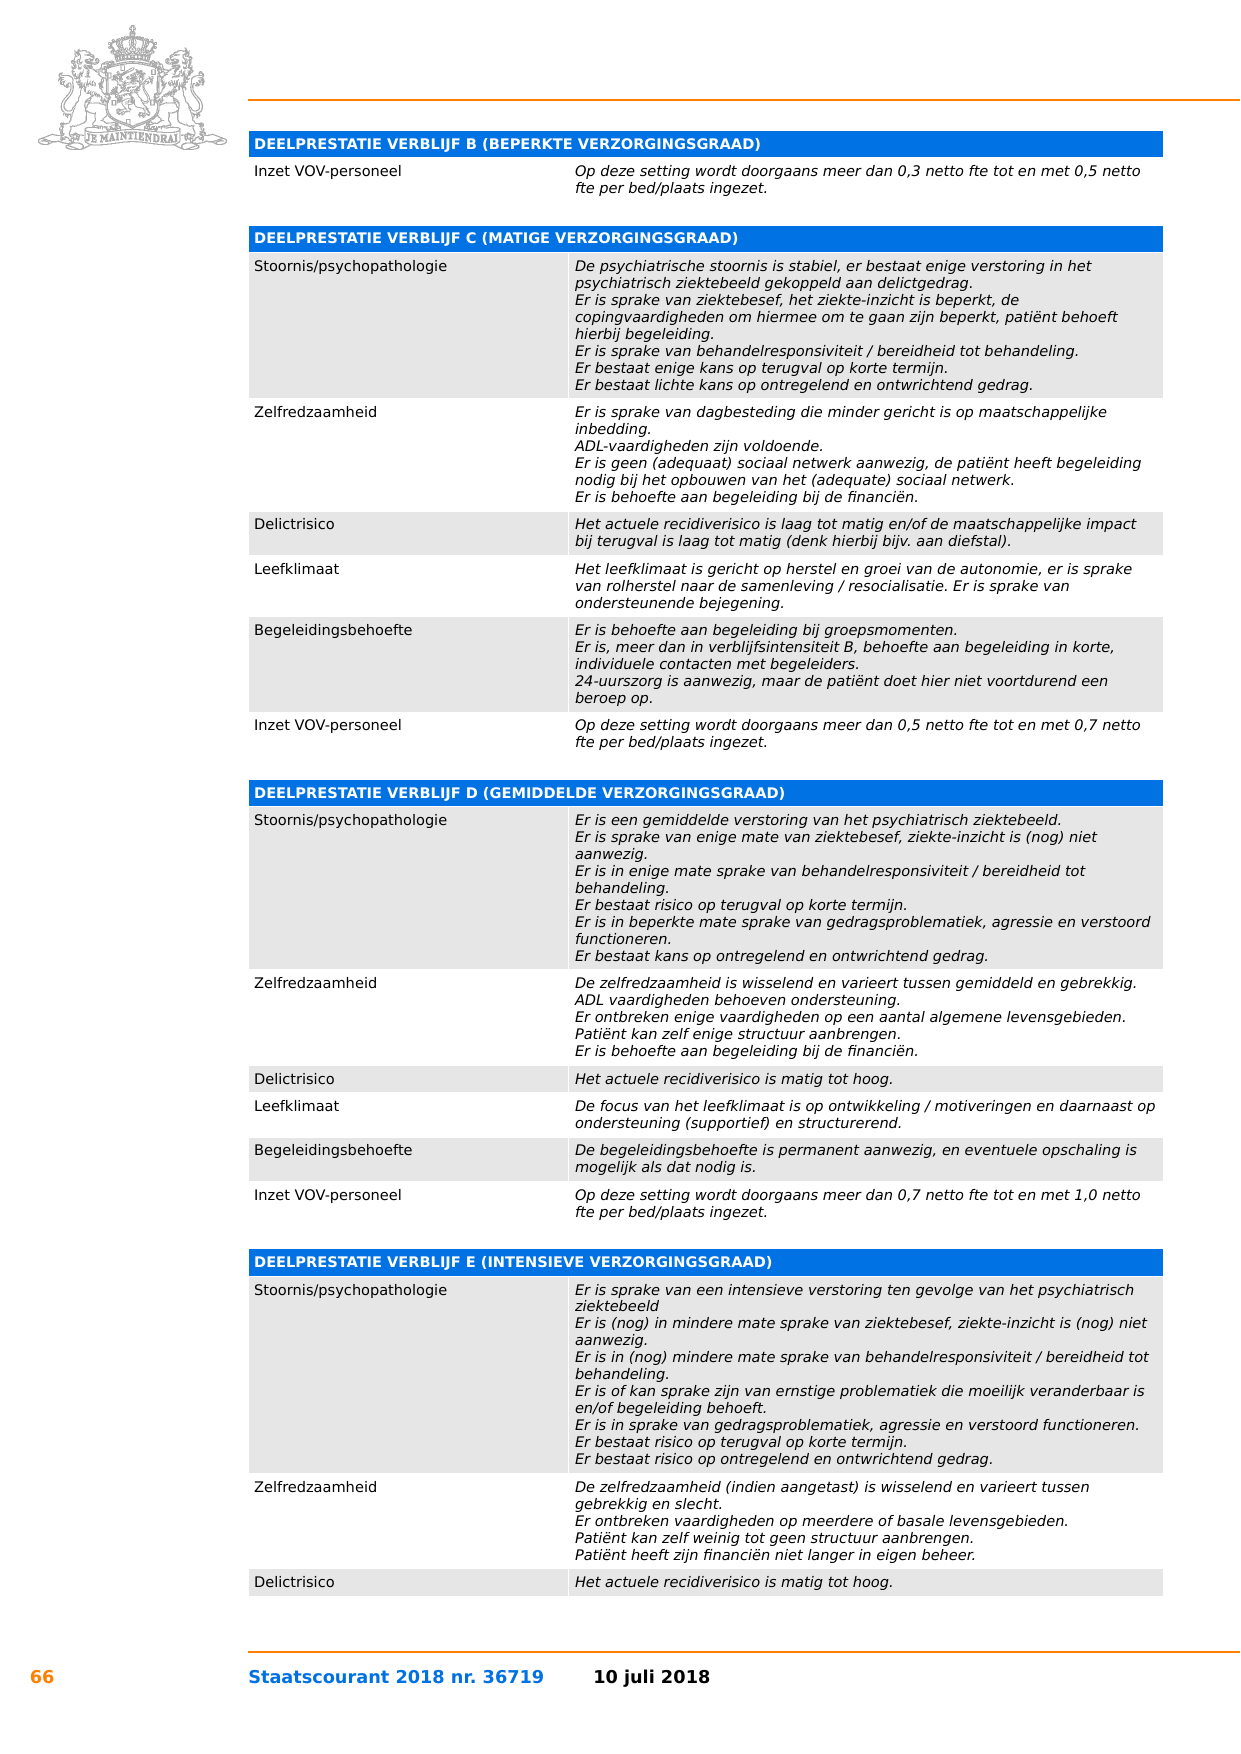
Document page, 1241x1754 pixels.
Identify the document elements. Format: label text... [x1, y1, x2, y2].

table_cell Inzet VOV-personeel [249, 158, 568, 202]
table_cell De begeleidingsbehoefte is permanent aanwezig, en eventuele opschaling is mogelijk als dat nodig is. [569, 1138, 1163, 1181]
table_cell Op deze setting wordt doorgaans meer dan 0,3 netto fte tot en met 0,5 netto fte per bed/plaats ingezet. [569, 158, 1163, 202]
table_cell Er is sprake van dagbesteding die minder gericht is op maatschappelijke inbedding. ADL-vaardigheden zijn voldoende. Er is geen (adequaat) sociaal netwerk aanwezig, de patiënt heeft begeleiding nodig bij het opbouwen van het (adequate) sociaal netwerk. Er is behoefte aan begeleiding bij de financiën. [569, 399, 1163, 511]
table_cell Delictrisico [249, 1066, 568, 1092]
table_cell Er is een gemiddelde verstoring van het psychiatrisch ziektebeeld. Er is sprake van enige mate van ziektebesef, ziekte-inzicht is (nog) niet aanwezig. Er is in enige mate sprake van behandelresponsiviteit / bereidheid tot behandeling. Er bestaat risico op terugval op korte termijn. Er is in beperkte mate sprake van gedragsproblematiek, agressie en verstoord functioneren. Er bestaat kans op ontregelend en ontwrichtend gedrag. [569, 807, 1163, 969]
table_header DEELPRESTATIE VERBLIJF E (INTENSIEVE VERZORGINGSGRAAD) [249, 1249, 1163, 1276]
table_header DEELPRESTATIE VERBLIJF C (MATIGE VERZORGINGSGRAAD) [249, 226, 1163, 252]
table_cell De focus van het leefklimaat is op ontwikkeling / motiveringen en daarnaast op ondersteuning (supportief) en structurerend. [569, 1093, 1163, 1137]
table_cell Stoornis/psychopathologie [249, 807, 568, 969]
table_cell Op deze setting wordt doorgaans meer dan 0,5 netto fte tot en met 0,7 netto fte per bed/plaats ingezet. [569, 713, 1163, 756]
table_cell De psychiatrische stoornis is stabiel, er bestaat enige verstoring in het psychiatrisch ziektebeeld gekoppeld aan delictgedrag. Er is sprake van ziektebesef, het ziekte-inzicht is beperkt, de copingvaardigheden om hiermee om te gaan zijn beperkt, patiënt behoeft hierbij begeleiding. Er is sprake van behandelresponsiviteit / bereidheid tot behandeling. Er bestaat enige kans op terugval op korte termijn. Er bestaat lichte kans op ontregelend en ontwrichtend gedrag. [569, 253, 1163, 398]
table_cell Begeleidingsbehoefte [249, 1138, 568, 1181]
table_header DEELPRESTATIE VERBLIJF D (GEMIDDELDE VERZORGINGSGRAAD) [249, 780, 1163, 806]
table_cell Leefklimaat [249, 556, 568, 616]
table_cell De zelfredzaamheid (indien aangetast) is wisselend en varieert tussen gebrekkig en slecht. Er ontbreken vaardigheden op meerdere of basale levensgebieden. Patiënt kan zelf weinig tot geen structuur aanbrengen. Patiënt heeft zijn financiën niet langer in eigen beheer. [569, 1474, 1163, 1568]
table_cell Er is behoefte aan begeleiding bij groepsmomenten. Er is, meer dan in verblijfsintensiteit B, behoefte aan begeleiding in korte, individuele contacten met begeleiders. 24-uurszorg is aanwezig, maar de patiënt doet hier niet voortdurend een beroep op. [569, 617, 1163, 712]
table_cell Het leefklimaat is gericht op herstel en groei van de autonomie, er is sprake van rolherstel naar de samenleving / resocialisatie. Er is sprake van ondersteunende bejegening. [569, 556, 1163, 616]
table_cell Begeleidingsbehoefte [249, 617, 568, 712]
table_cell Zelfredzaamheid [249, 1474, 568, 1568]
table_cell Op deze setting wordt doorgaans meer dan 0,7 netto fte tot en met 1,0 netto fte per bed/plaats ingezet. [569, 1182, 1163, 1225]
table_cell Het actuele recidiverisico is laag tot matig en/of de maatschappelijke impact bij terugval is laag tot matig (denk hierbij bijv. aan diefstal). [569, 512, 1163, 555]
table_cell Het actuele recidiverisico is matig tot hoog. [569, 1569, 1163, 1596]
table_cell Delictrisico [249, 512, 568, 555]
picture [38, 25, 227, 150]
table_header DEELPRESTATIE VERBLIJF B (BEPERKTE VERZORGINGSGRAAD) [249, 131, 1163, 157]
table_cell Stoornis/psychopathologie [249, 1277, 568, 1473]
table_cell Er is sprake van een intensieve verstoring ten gevolge van het psychiatrisch ziektebeeld Er is (nog) in mindere mate sprake van ziektebesef, ziekte-inzicht is (nog) niet aanwezig. Er is in (nog) mindere mate sprake van behandelresponsiviteit / bereidheid tot behandeling. Er is of kan sprake zijn van ernstige problematiek die moeilijk veranderbaar is en/of begeleiding behoeft. Er is in sprake van gedragsproblematiek, agressie en verstoord functioneren. Er bestaat risico op terugval op korte termijn. Er bestaat risico op ontregelend en ontwrichtend gedrag. [569, 1277, 1163, 1473]
table_cell Zelfredzaamheid [249, 399, 568, 511]
table_cell Het actuele recidiverisico is matig tot hoog. [569, 1066, 1163, 1092]
table_cell Inzet VOV-personeel [249, 1182, 568, 1225]
table_cell Delictrisico [249, 1569, 568, 1596]
table_cell Stoornis/psychopathologie [249, 253, 568, 398]
table_cell Zelfredzaamheid [249, 971, 568, 1065]
table_cell De zelfredzaamheid is wisselend en varieert tussen gemiddeld en gebrekkig. ADL vaardigheden behoeven ondersteuning. Er ontbreken enige vaardigheden op een aantal algemene levensgebieden. Patiënt kan zelf enige structuur aanbrengen. Er is behoefte aan begeleiding bij de financiën. [569, 971, 1163, 1065]
table_cell Inzet VOV-personeel [249, 713, 568, 756]
table_cell Leefklimaat [249, 1093, 568, 1137]
